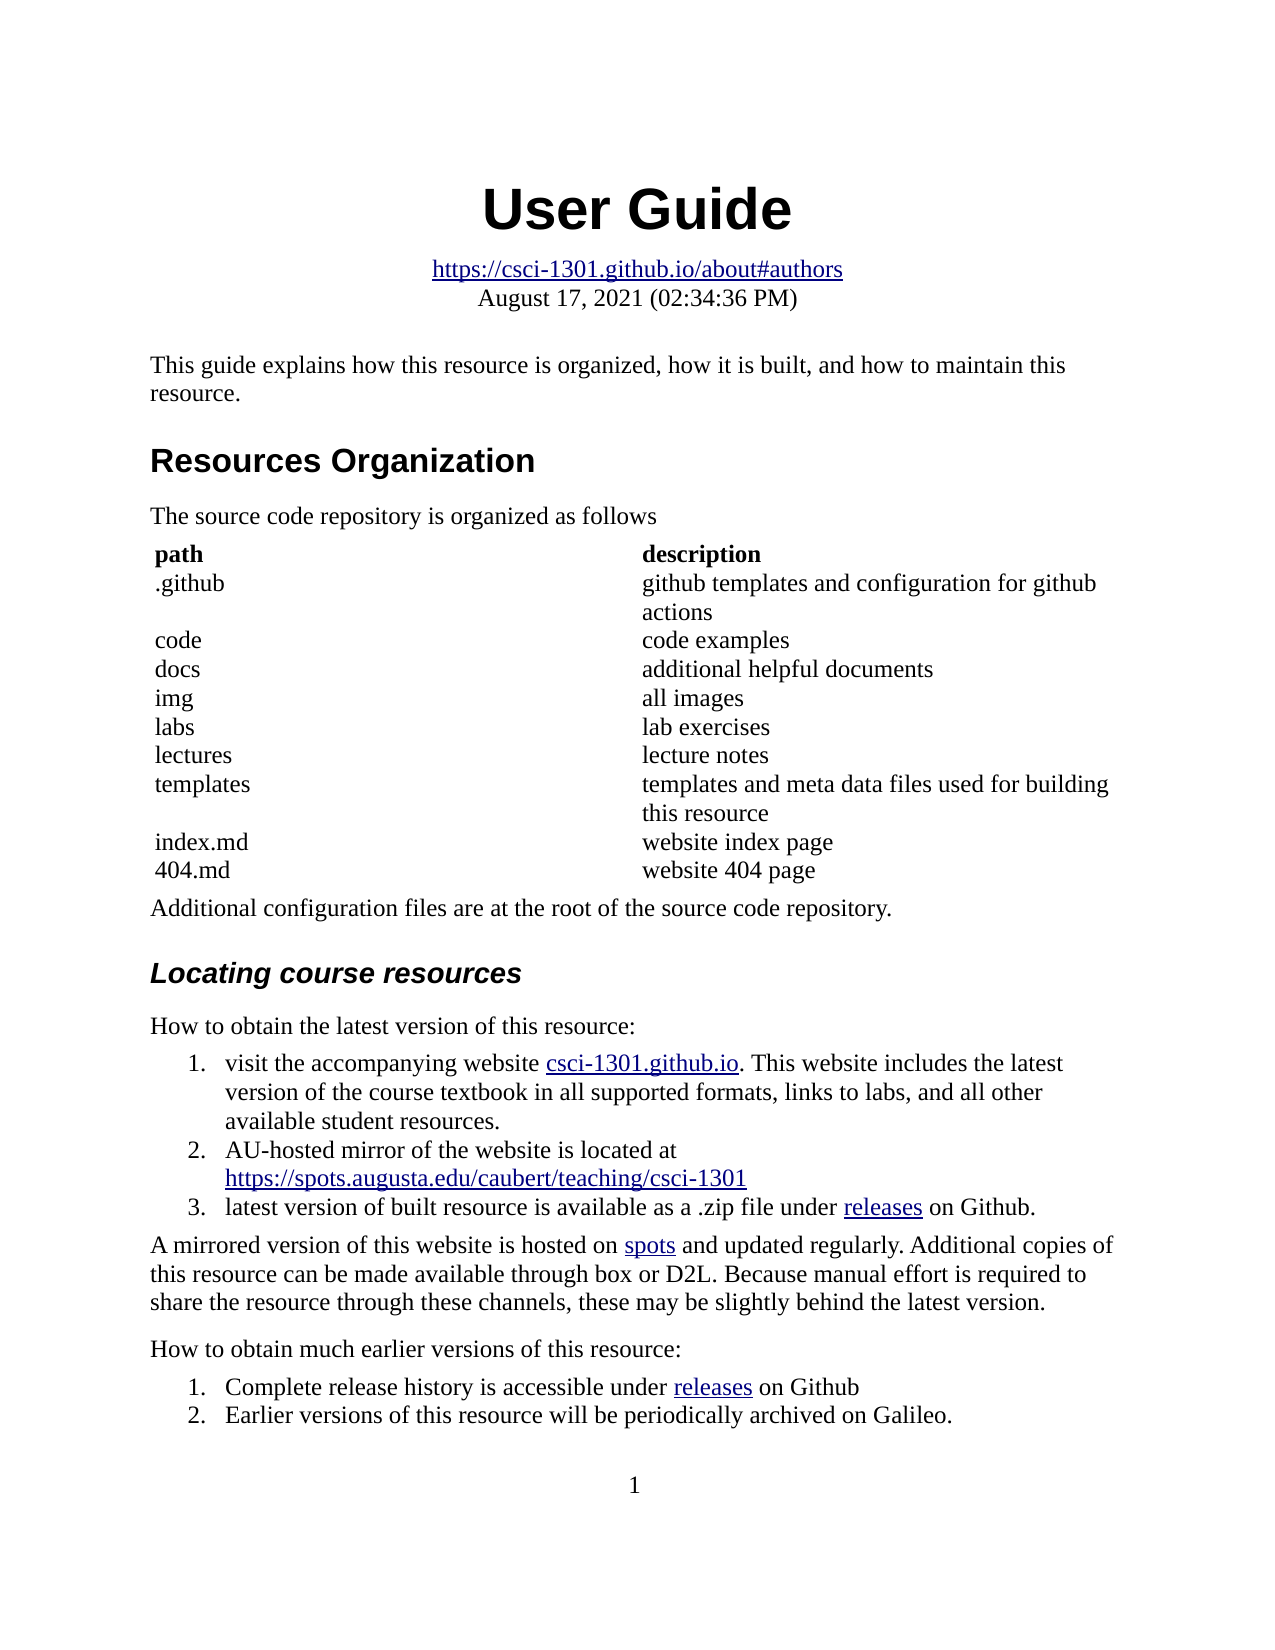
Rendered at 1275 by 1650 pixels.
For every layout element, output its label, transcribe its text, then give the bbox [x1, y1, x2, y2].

table_cell website index page [638, 827, 1125, 855]
text Additional configuration files are at the root of the source code repository. [150, 893, 1125, 922]
table_cell all images [638, 683, 1125, 712]
list latest version of built resource is available as a .zip file under releases on Github. [187, 1192, 1125, 1221]
table_cell code [150, 625, 637, 654]
table_cell additional helpful documents [638, 654, 1125, 683]
table_cell code examples [638, 625, 1125, 654]
table_cell website 404 page [638, 855, 1125, 884]
table_cell lab exercises [638, 712, 1125, 740]
text This guide explains how this resource is organized, how it is built, and how to maintain this resource. [150, 350, 1125, 407]
table_cell 404.md [150, 855, 637, 884]
list AU-hosted mirror of the website is located at https://spots.augusta.edu/caubert/teaching/csci-1301 [187, 1135, 1125, 1192]
text The source code repository is organized as follows [150, 501, 1125, 530]
table_cell lectures [150, 740, 637, 769]
table_cell docs [150, 654, 637, 683]
text August 17, 2021 (02:34:36 PM) [150, 283, 1125, 312]
table_cell .github [150, 568, 637, 625]
list visit the accompanying website csci-1301.github.io. This website includes the latest version of the course textbook in all supported formats, links to labs, and all other available student resources. [187, 1048, 1125, 1135]
subtitle Resources Organization [150, 441, 1125, 480]
table_cell index.md [150, 827, 637, 855]
table_header description [638, 539, 1125, 568]
table_cell templates and meta data files used for building this resource [638, 769, 1125, 827]
table_cell lecture notes [638, 740, 1125, 769]
text A mirrored version of this website is hosted on spots and updated regularly. Additional copies of this resource can be made available through box or D2L. Because manual effort is required to share the resource through these channels, these may be slightly behind the latest version. [150, 1230, 1125, 1316]
table_cell github templates and configuration for github actions [638, 568, 1125, 625]
table_cell img [150, 683, 637, 712]
table_cell labs [150, 712, 637, 740]
table_header path [150, 539, 637, 568]
text https://csci-1301.github.io/about#authors [150, 254, 1125, 283]
list Earlier versions of this resource will be periodically archived on Galileo. [187, 1401, 1125, 1429]
text How to obtain the latest version of this resource: [150, 1011, 1125, 1039]
text How to obtain much earlier versions of this resource: [150, 1334, 1125, 1363]
title User Guide [150, 175, 1125, 242]
subtitle Locating course resources [150, 956, 1125, 989]
table_cell templates [150, 769, 637, 827]
list Complete release history is accessible under releases on Github [187, 1372, 1125, 1401]
